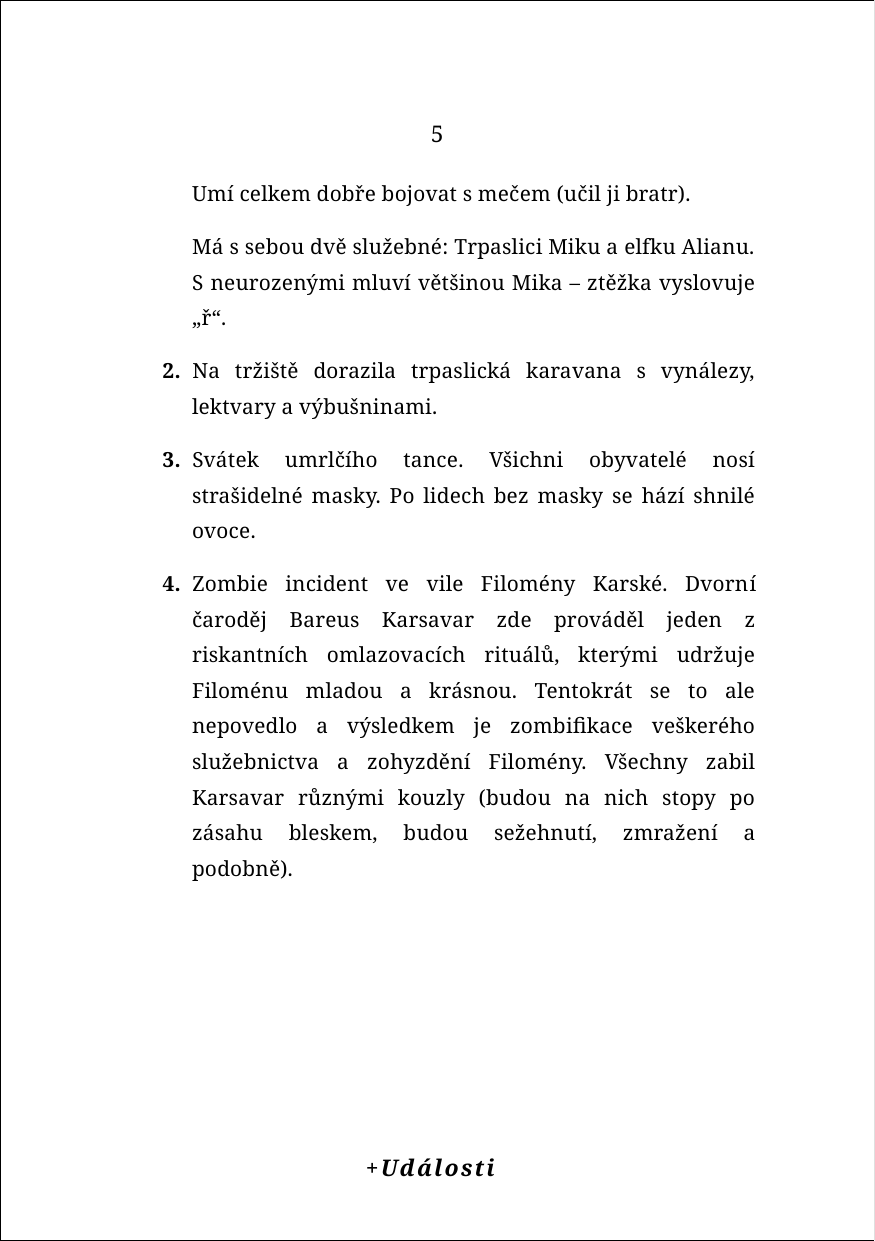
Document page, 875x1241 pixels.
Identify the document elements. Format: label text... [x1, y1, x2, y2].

list Na tržiště dorazila trpaslická karavana s vynálezy, lektvary a výbušninami. [162, 356, 756, 420]
list Svátek umrlčího tance. Všichni obyvatelé nosí strašidelné masky. Po lidech bez masky se hází shnilé ovoce. [162, 445, 756, 545]
list Má s sebou dvě služebné: Trpaslici Miku a elfku Alianu. S neurozenými mluví většinou Mika – ztěžka vyslovuje „ř“. [162, 232, 756, 332]
list Zombie incident ve vile Filomény Karské. Dvorní čaroděj Bareus Karsavar zde prováděl jeden z riskantních omlazovacích rituálů, kterými udržuje Filoménu mladou a krásnou. Tentokrát se to ale nepovedlo a výsledkem je zombifikace veškerého služebnictva a zohyzdění Filomény. Všechny zabil Karsavar různými kouzly (budou na nich stopy po zásahu bleskem, budou sežehnutí, zmražení a podobně). [162, 569, 756, 882]
list Umí celkem dobře bojovat s mečem (učil ji bratr). [162, 179, 756, 207]
